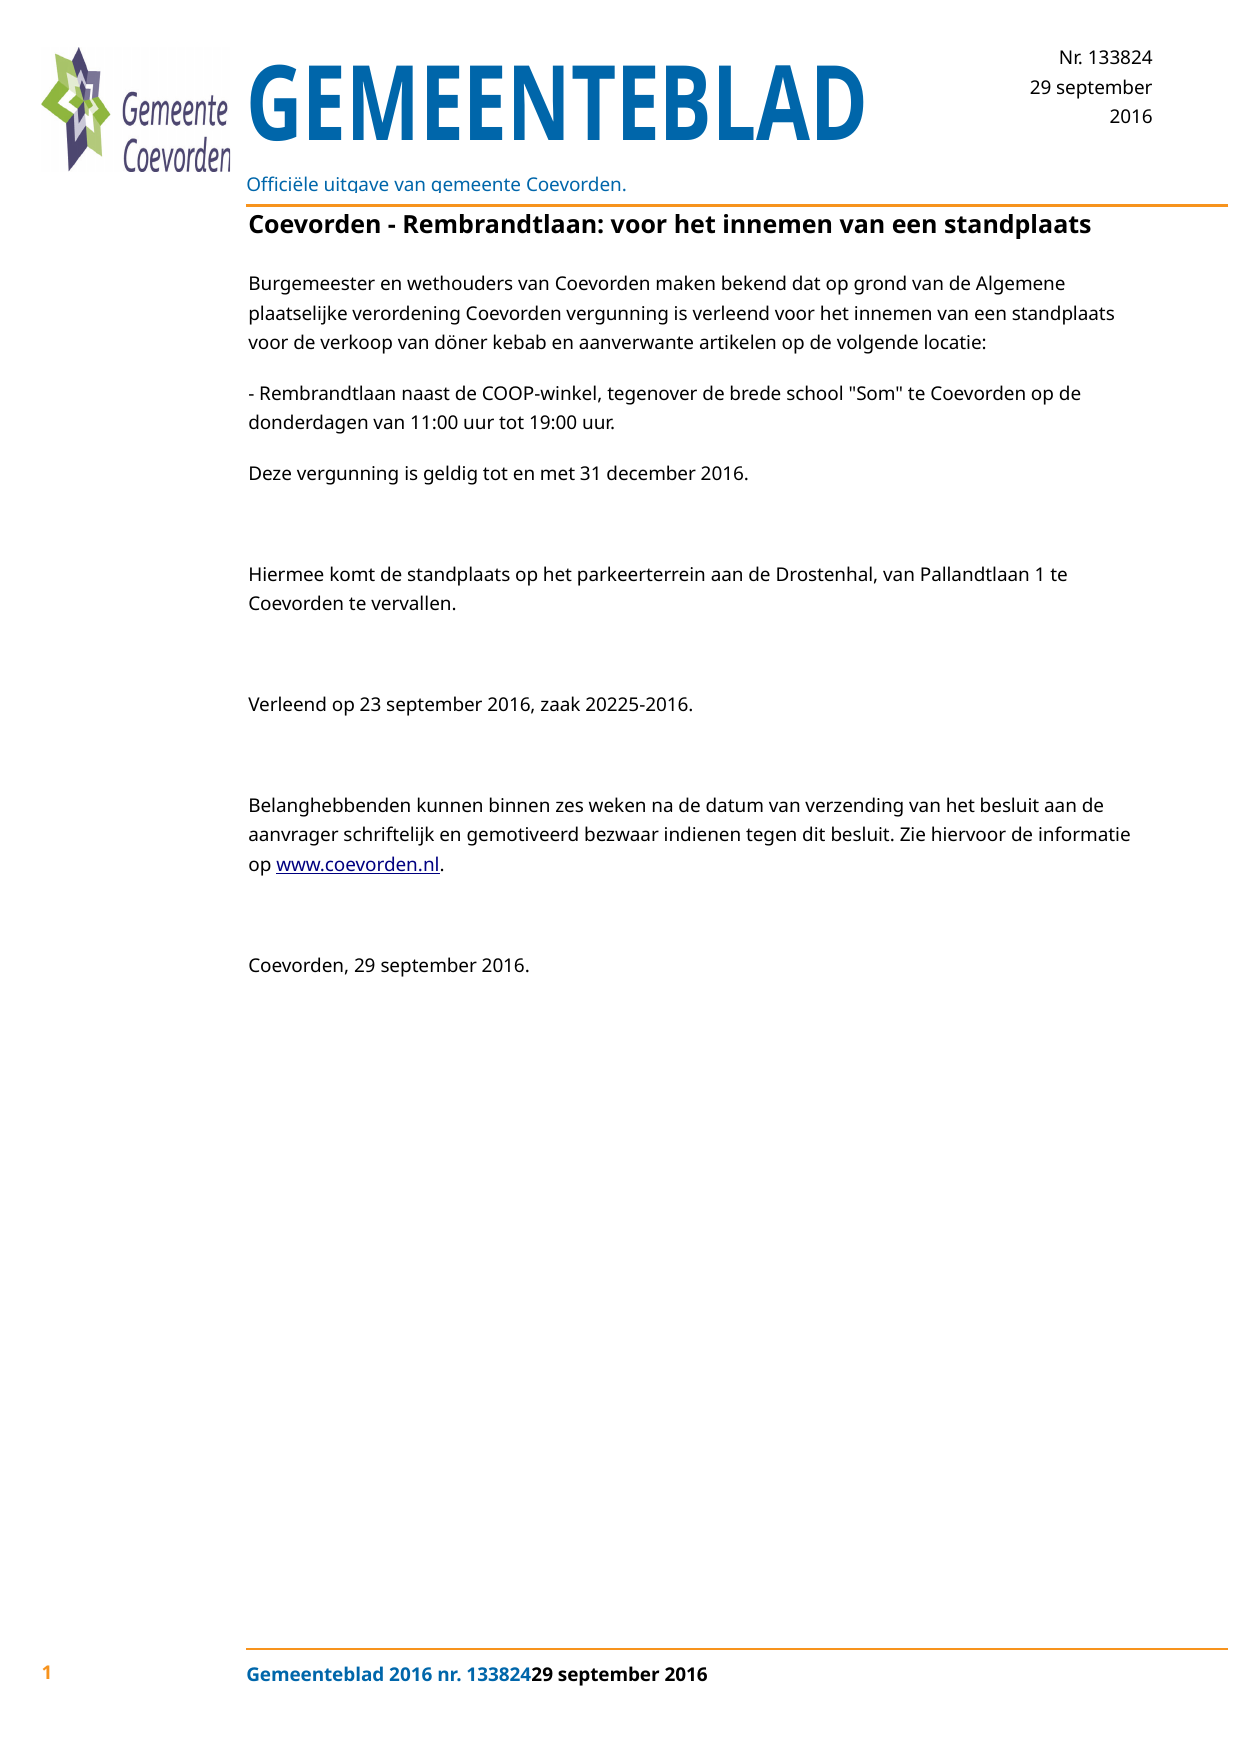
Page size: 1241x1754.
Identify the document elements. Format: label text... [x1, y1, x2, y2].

text Deze vergunning is geldig tot en met 31 december 2016. [248, 460, 1152, 486]
text - Rembrandtlaan naast de COOP-winkel, tegenover de brede school "Som" te Coevorden op de donderdagen van 11:00 uur tot 19:00 uur. [248, 380, 1152, 435]
text Verleend op 23 september 2016, zaak 20225-2016. [248, 691, 1152, 717]
text Coevorden - Rembrandtlaan: voor het innemen van een standplaats [248, 207, 1152, 241]
text Burgemeester en wethouders van Coevorden maken bekend dat op grond van de Algemene plaatselijke verordening Coevorden vergunning is verleend voor het innemen van een standplaats voor de verkoop van döner kebab en aanverwante artikelen op de volgende locatie: [248, 270, 1152, 355]
text Hiermee komt de standplaats op het parkeerterrein aan de Drostenhal, van Pallandtlaan 1 te Coevorden te vervallen. [248, 561, 1152, 616]
text Coevorden, 29 september 2016. [248, 952, 1152, 978]
picture [41, 47, 231, 172]
text Belanghebbenden kunnen binnen zes weken na de datum van verzending van het besluit aan de aanvrager schriftelijk en gemotiveerd bezwaar indienen tegen dit besluit. Zie hiervoor de informatie op www.coevorden.nl. [248, 792, 1152, 877]
